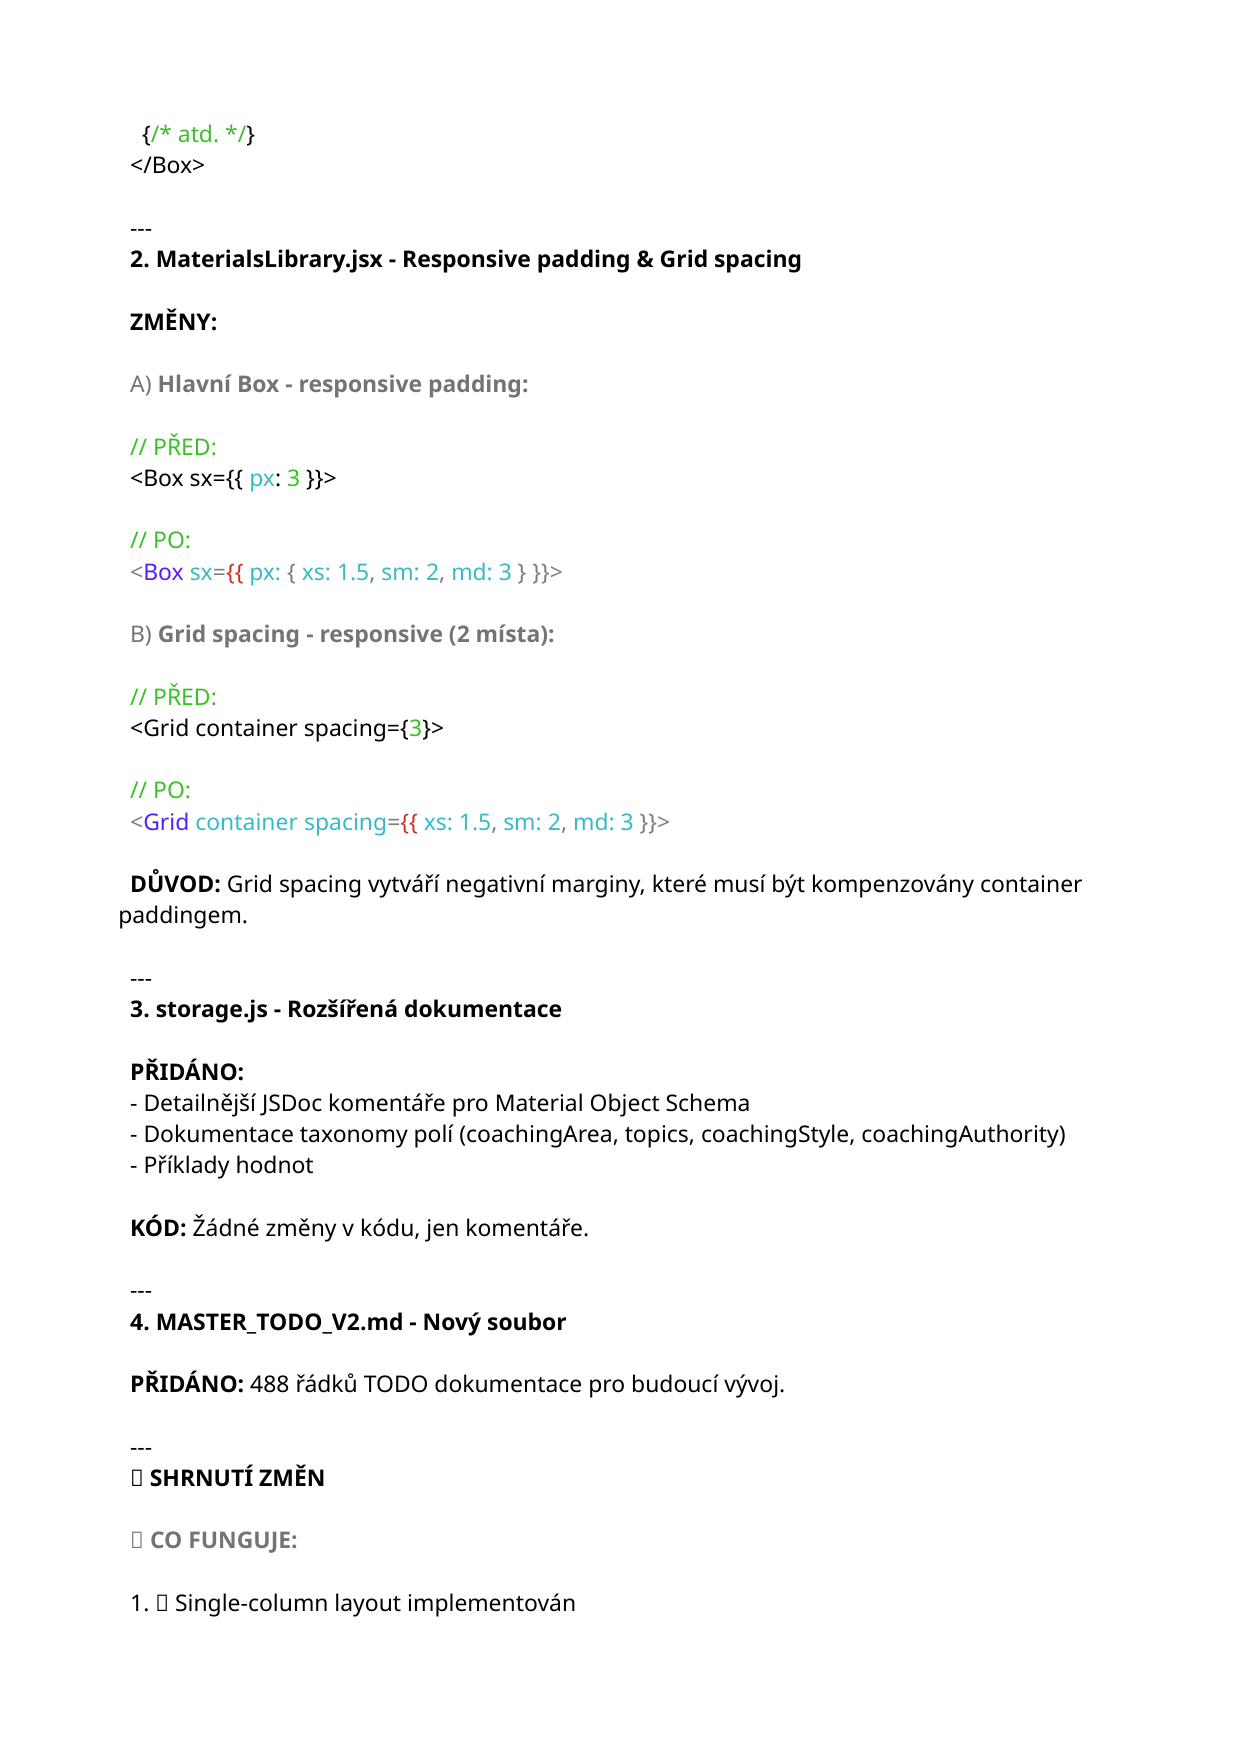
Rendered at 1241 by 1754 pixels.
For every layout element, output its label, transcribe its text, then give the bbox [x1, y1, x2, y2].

text B) Grid spacing - responsive (2 místa): [118, 618, 1122, 649]
text --- [118, 962, 1122, 993]
text <Box sx={{ px: { xs: 1.5, sm: 2, md: 3 } }}> [118, 556, 1122, 587]
text // PŘED: [118, 431, 1122, 462]
text --- [118, 212, 1122, 243]
text ✅ CO FUNGUJE: [118, 1524, 1122, 1556]
text 4. MASTER_TODO_V2.md - Nový soubor [118, 1306, 1122, 1337]
text 2. MaterialsLibrary.jsx - Responsive padding & Grid spacing [118, 243, 1122, 274]
text ZMĚNY: [118, 306, 1122, 337]
text </Box> [118, 149, 1122, 181]
text 🎯 SHRNUTÍ ZMĚN [118, 1462, 1122, 1493]
text <Grid container spacing={3}> [118, 712, 1122, 743]
text {/* atd. */} [118, 118, 1122, 149]
text --- [118, 1274, 1122, 1306]
text // PO: [118, 774, 1122, 806]
text // PŘED: [118, 681, 1122, 712]
text <Grid container spacing={{ xs: 1.5, sm: 2, md: 3 }}> [118, 806, 1122, 837]
text - Příklady hodnot [118, 1149, 1122, 1181]
text <Box sx={{ px: 3 }}> [118, 462, 1122, 493]
text - Dokumentace taxonomy polí (coachingArea, topics, coachingStyle, coachingAuthority) [118, 1118, 1122, 1149]
text // PO: [118, 524, 1122, 556]
text PŘIDÁNO: [118, 1056, 1122, 1087]
text A) Hlavní Box - responsive padding: [118, 368, 1122, 399]
text KÓD: Žádné změny v kódu, jen komentáře. [118, 1212, 1122, 1243]
text DŮVOD: Grid spacing vytváří negativní marginy, které musí být kompenzovány container paddingem. [118, 868, 1122, 931]
text 3. storage.js - Rozšířená dokumentace [118, 993, 1122, 1024]
text --- [118, 1431, 1122, 1462]
text 1. ✅ Single-column layout implementován [118, 1587, 1122, 1618]
text - Detailnější JSDoc komentáře pro Material Object Schema [118, 1087, 1122, 1118]
text PŘIDÁNO: 488 řádků TODO dokumentace pro budoucí vývoj. [118, 1368, 1122, 1399]
